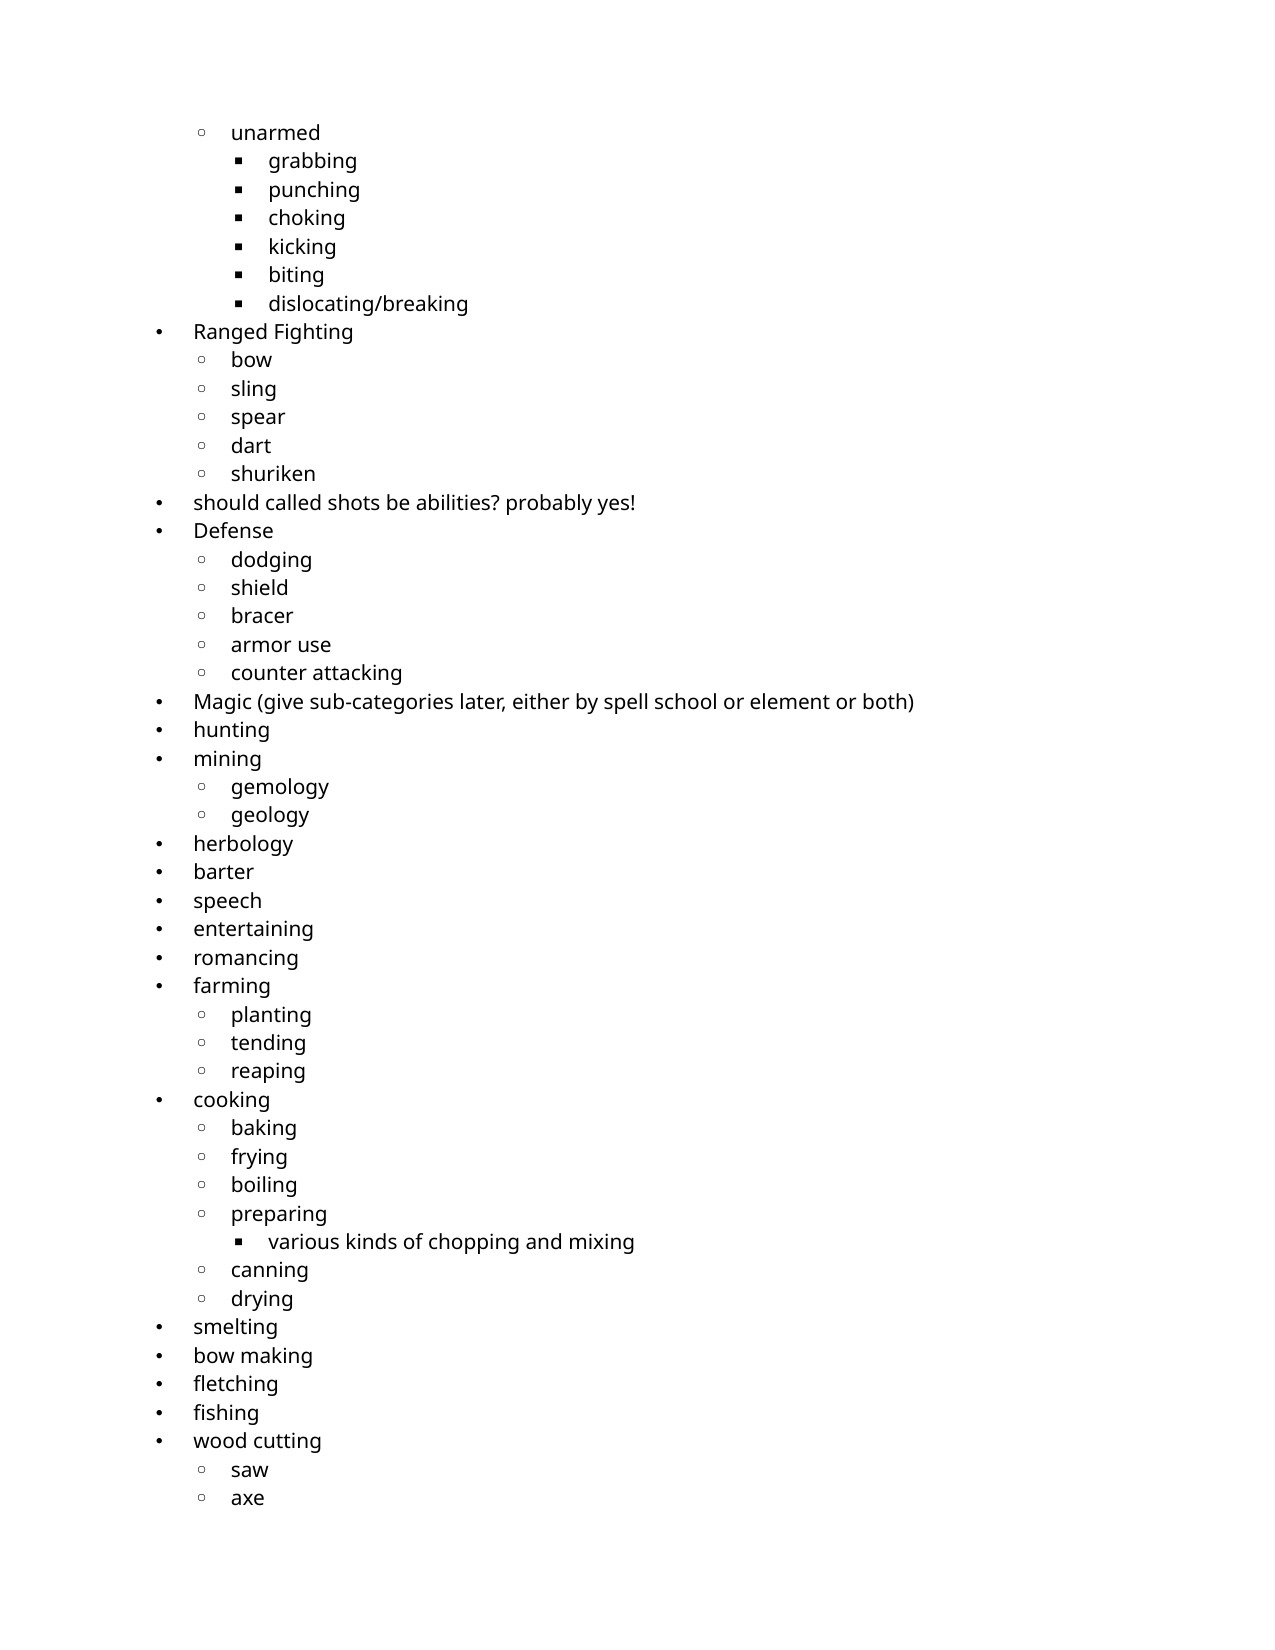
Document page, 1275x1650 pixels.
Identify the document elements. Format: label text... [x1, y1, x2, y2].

list gemology [193, 772, 1157, 801]
list cooking [156, 1085, 1157, 1113]
list saw [193, 1455, 1157, 1483]
list bow making [156, 1341, 1157, 1369]
list canning [193, 1256, 1157, 1284]
list sling [193, 374, 1157, 402]
list baking [193, 1113, 1157, 1142]
list unarmed [193, 118, 1157, 147]
list farming [156, 971, 1157, 1000]
list biting [231, 260, 1157, 289]
list herbology [156, 829, 1157, 857]
list Defense [156, 516, 1157, 545]
list axe [193, 1483, 1157, 1512]
list boiling [193, 1170, 1157, 1199]
list shield [193, 573, 1157, 602]
list barter [156, 857, 1157, 886]
list dart [193, 431, 1157, 459]
list geology [193, 801, 1157, 829]
list Magic (give sub-categories later, either by spell school or element or both) [156, 687, 1157, 715]
list choking [231, 203, 1157, 232]
list preparing [193, 1199, 1157, 1227]
list kicking [231, 232, 1157, 260]
list various kinds of chopping and mixing [231, 1227, 1157, 1256]
list entertaining [156, 914, 1157, 943]
list planting [193, 1000, 1157, 1028]
list counter attacking [193, 658, 1157, 687]
list romancing [156, 943, 1157, 971]
list punching [231, 175, 1157, 203]
list dislocating/breaking [231, 289, 1157, 317]
list dodging [193, 545, 1157, 573]
list shuriken [193, 459, 1157, 488]
list reaping [193, 1057, 1157, 1085]
list grabbing [231, 147, 1157, 175]
list fletching [156, 1369, 1157, 1398]
list frying [193, 1142, 1157, 1170]
list bow [193, 346, 1157, 374]
list wood cutting [156, 1426, 1157, 1455]
list spear [193, 402, 1157, 431]
list smelting [156, 1312, 1157, 1341]
list drying [193, 1284, 1157, 1312]
list bracer [193, 602, 1157, 630]
list should called shots be abilities? probably yes! [156, 488, 1157, 516]
list fishing [156, 1398, 1157, 1426]
list tending [193, 1028, 1157, 1057]
list armor use [193, 630, 1157, 658]
list hunting [156, 715, 1157, 744]
list speech [156, 886, 1157, 914]
list Ranged Fighting [156, 317, 1157, 346]
list mining [156, 744, 1157, 772]
